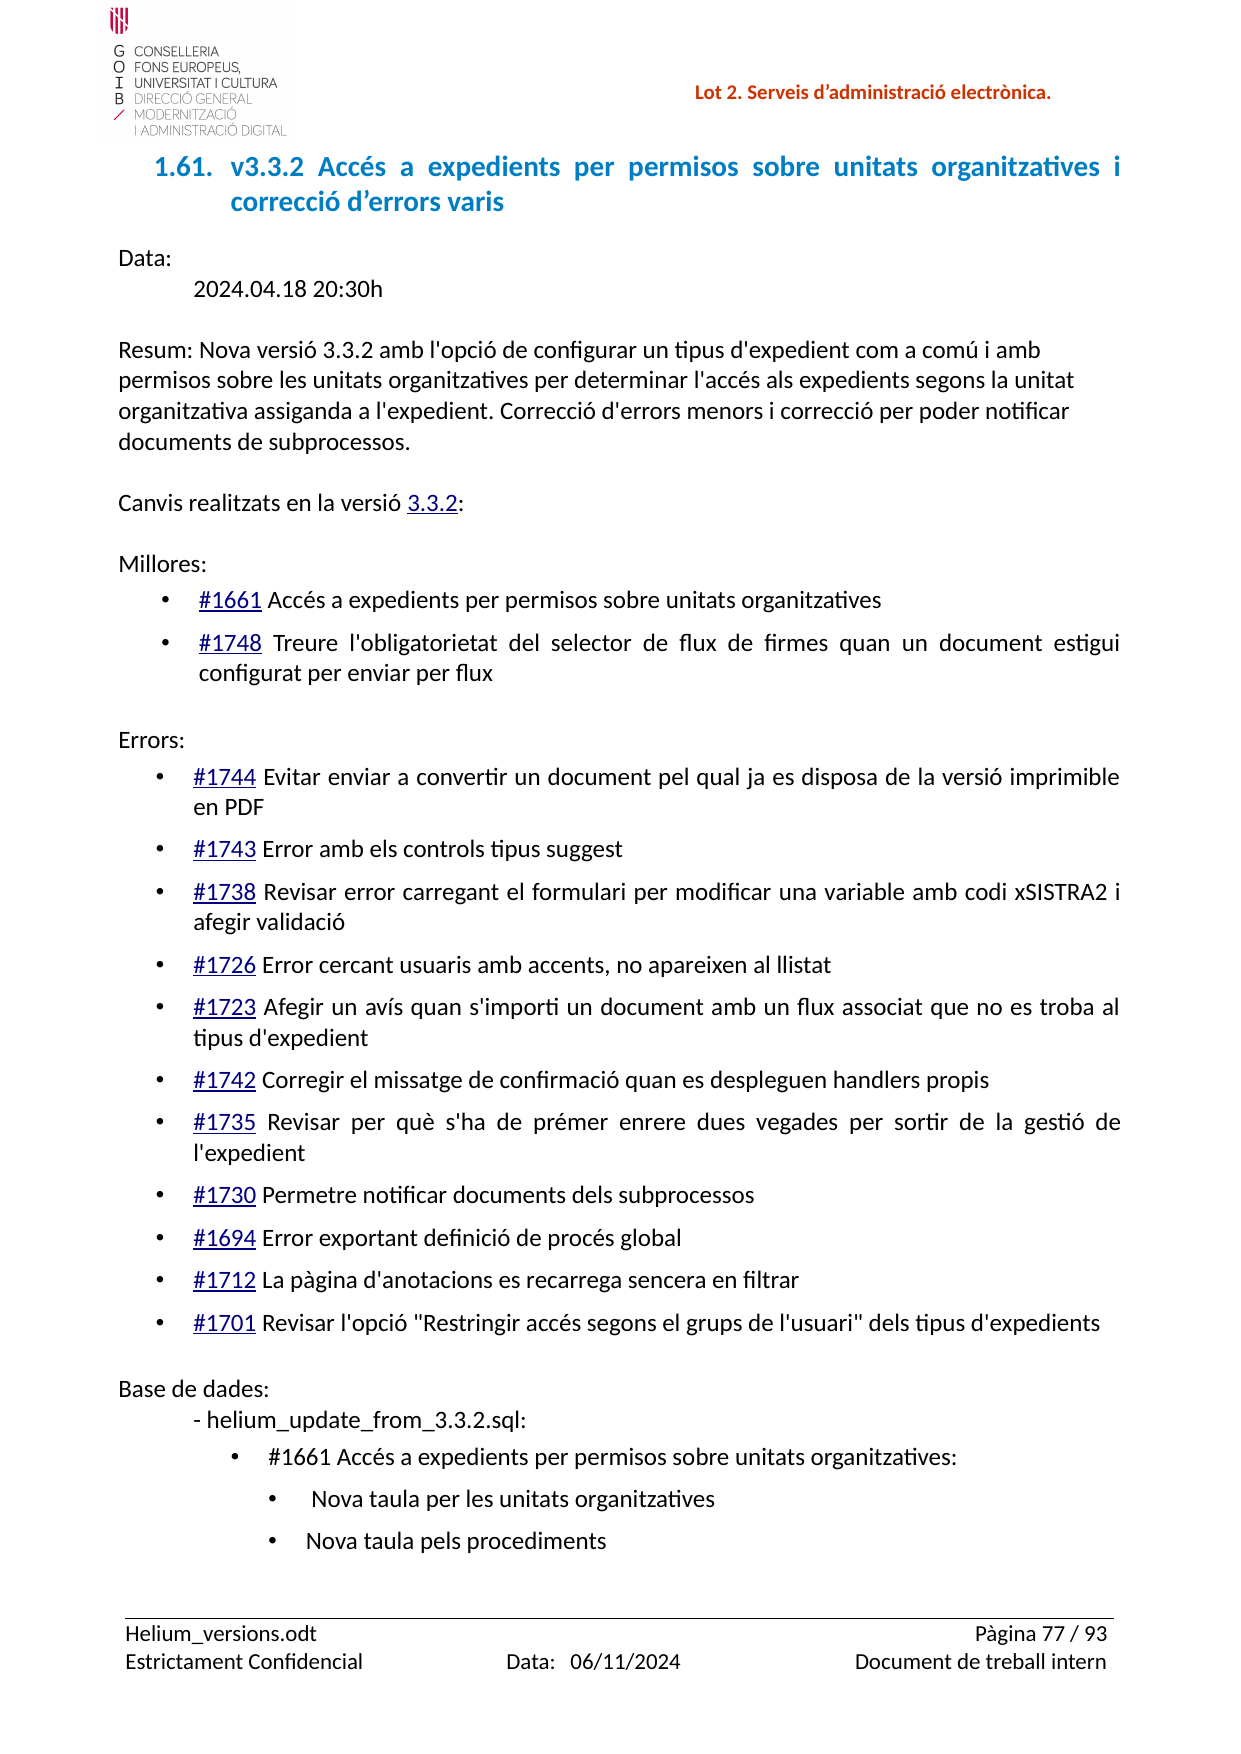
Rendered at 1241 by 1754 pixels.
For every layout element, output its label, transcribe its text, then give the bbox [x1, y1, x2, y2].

subtitle v3.3.2 Accés a expedients per permisos sobre unitats organitzatives i correcció d’errors varis [153, 148, 1122, 219]
list #1726 Error cercant usuaris amb accents, no apareixen al llistat [156, 949, 1122, 979]
list Nova taula pels procediments [268, 1525, 1122, 1556]
list #1694 Error exportant definició de procés global [156, 1222, 1122, 1252]
text Base de dades: [118, 1374, 1122, 1404]
text Millores: [118, 548, 1122, 578]
text - helium_update_from_3.3.2.sql: [118, 1404, 1122, 1435]
list #1744 Evitar enviar a convertir un document pel qual ja es disposa de la versió imprimible en PDF [156, 761, 1122, 822]
list #1742 Corregir el missatge de confirmació quan es despleguen handlers propis [156, 1064, 1122, 1095]
list #1661 Accés a expedients per permisos sobre unitats organitzatives: [231, 1441, 1122, 1471]
text Resum: Nova versió 3.3.2 amb l'opció de configurar un tipus d'expedient com a comú i amb permisos sobre les unitats organitzatives per determinar l'accés als expedients segons la unitat organitzativa assiganda a l'expedient. Correcció d'errors menors i correcció per poder notificar documents de subprocessos. [118, 334, 1122, 456]
text 2024.04.18 20:30h [118, 273, 1122, 304]
text Data: [118, 243, 1122, 273]
list #1730 Permetre notificar documents dels subprocessos [156, 1179, 1122, 1210]
picture [100, 0, 297, 144]
list #1723 Afegir un avís quan s'importi un document amb un flux associat que no es troba al tipus d'expedient [156, 991, 1122, 1052]
list Nova taula per les unitats organitzatives [268, 1483, 1122, 1513]
list #1738 Revisar error carregant el formulari per modificar una variable amb codi xSISTRA2 i afegir validació [156, 876, 1122, 937]
text Errors: [118, 724, 1122, 755]
text Canvis realitzats en la versió 3.3.2: [118, 487, 1122, 517]
list #1743 Error amb els controls tipus suggest [156, 833, 1122, 864]
list #1701 Revisar l'opció "Restringir accés segons el grups de l'usuari" dels tipus d'expedients [156, 1307, 1122, 1337]
list #1748 Treure l'obligatorietat del selector de flux de firmes quan un document estigui configurat per enviar per flux [161, 627, 1122, 688]
list #1712 La pàgina d'anotacions es recarrega sencera en filtrar [156, 1264, 1122, 1295]
list #1661 Accés a expedients per permisos sobre unitats organitzatives [161, 584, 1122, 615]
list #1735 Revisar per què s'ha de prémer enrere dues vegades per sortir de la gestió de l'expedient [156, 1107, 1122, 1168]
